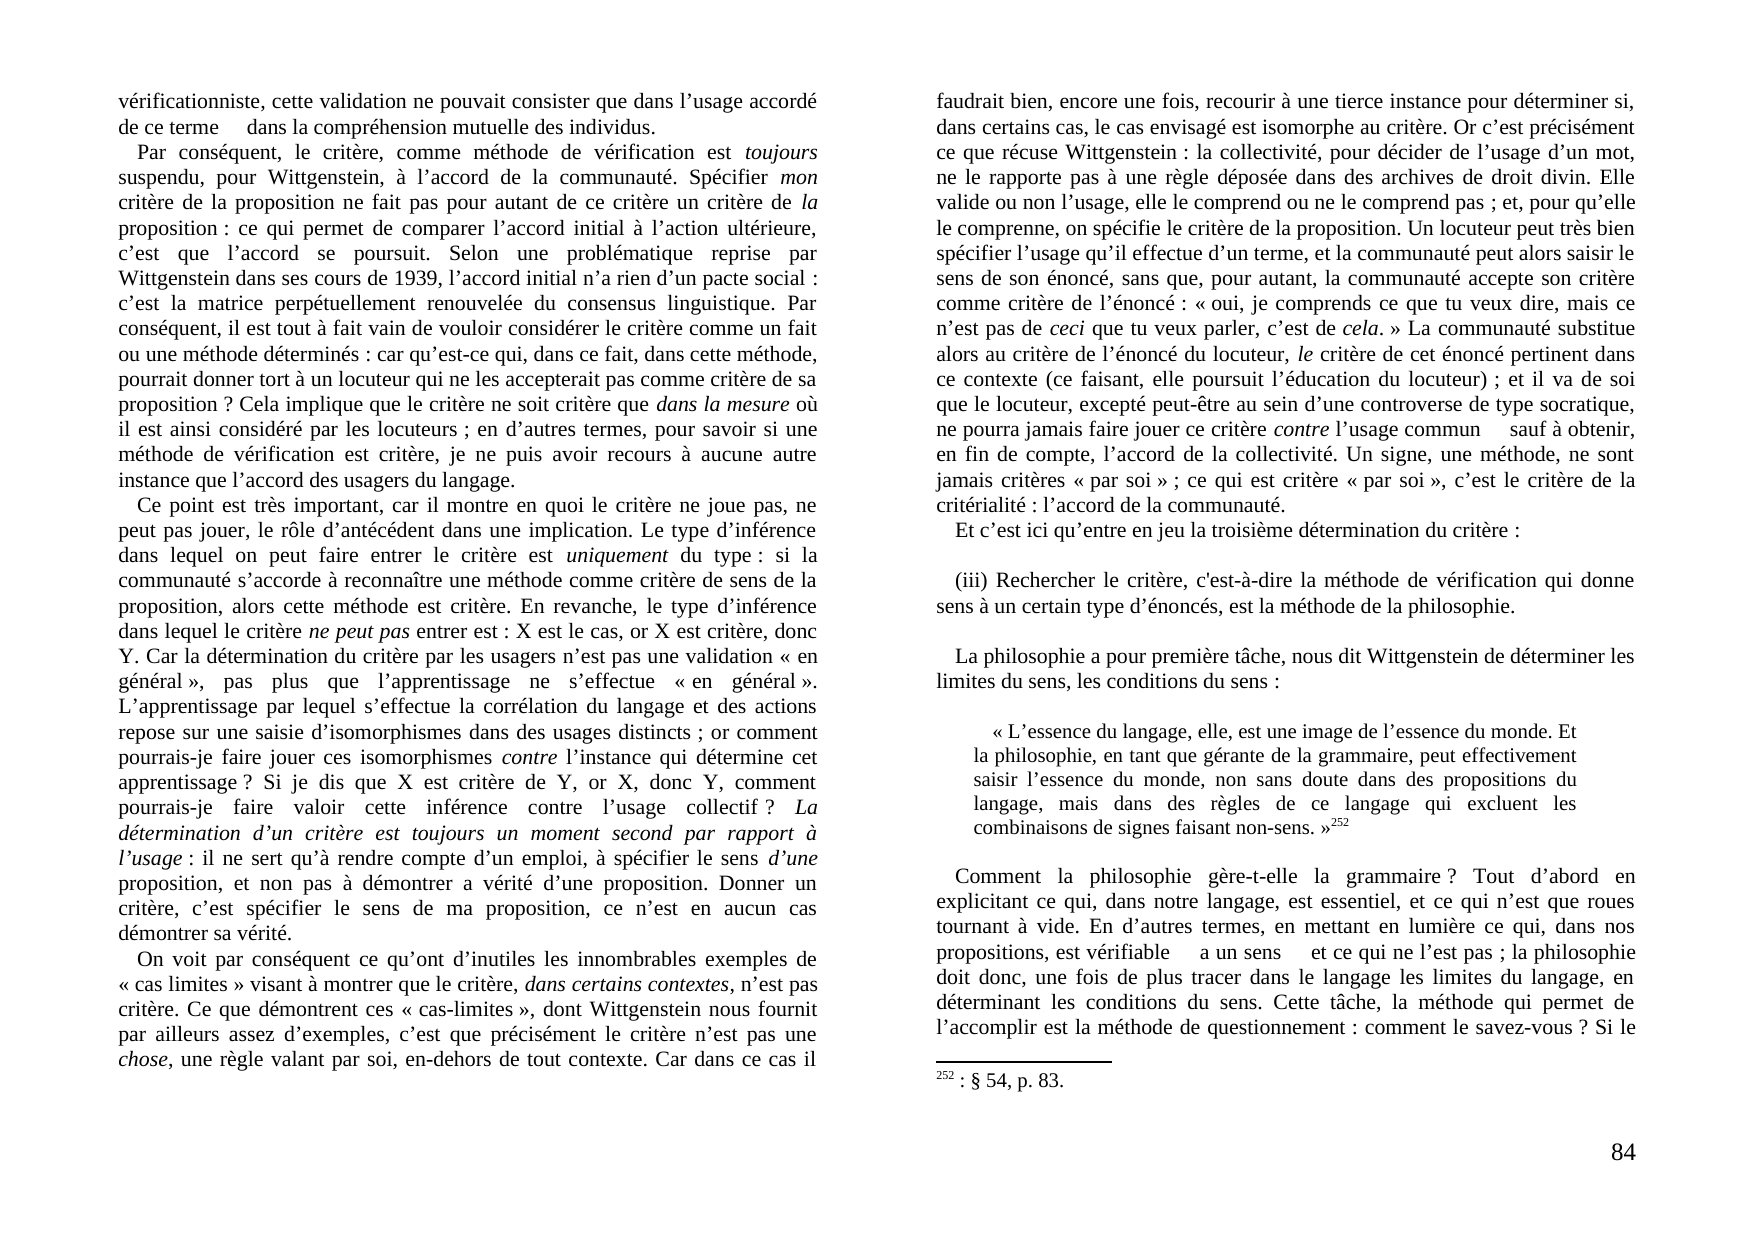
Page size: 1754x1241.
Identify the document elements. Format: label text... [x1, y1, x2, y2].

text Et c’est ici qu’entre en jeu la troisième détermination du critère : [936, 517, 1636, 542]
text Comment la philosophie gère-t-elle la grammaire ? Tout d’abord en explicitant ce qui, dans notre langage, est essentiel, et ce qui n’est que roues tournant à vide. En d’autres termes, en mettant en lumière ce qui, dans nos propositions, est vérifiable  a un sens  et ce qui ne l’est pas ; la philosophie doit donc, une fois de plus tracer dans le langage les limites du langage, en déterminant les conditions du sens. Cette tâche, la méthode qui permet de l’accomplir est la méthode de questionnement : comment le savez-vous ? Si le [936, 863, 1636, 1039]
text (iii) Rechercher le critère, c'est-à-dire la méthode de vérification qui donne sens à un certain type d’énoncés, est la méthode de la philosophie. [936, 567, 1636, 618]
text vérificationniste, cette validation ne pouvait consister que dans l’usage accordé de ce terme  dans la compréhension mutuelle des individus. [118, 88, 818, 139]
text faudrait bien, encore une fois, recourir à une tierce instance pour déterminer si, dans certains cas, le cas envisagé est isomorphe au critère. Or c’est précisément ce que récuse Wittgenstein : la collectivité, pour décider de l’usage d’un mot, ne le rapporte pas à une règle déposée dans des archives de droit divin. Elle valide ou non l’usage, elle le comprend ou ne le comprend pas ; et, pour qu’elle le comprenne, on spécifie le critère de la proposition. Un locuteur peut très bien spécifier l’usage qu’il effectue d’un terme, et la communauté peut alors saisir le sens de son énoncé, sans que, pour autant, la communauté accepte son critère comme critère de l’énoncé : « oui, je comprends ce que tu veux dire, mais ce n’est pas de ceci que tu veux parler, c’est de cela. » La communauté substitue alors au critère de l’énoncé du locuteur, le critère de cet énoncé pertinent dans ce contexte (ce faisant, elle poursuit l’éducation du locuteur) ; et il va de soi que le locuteur, excepté peut-être au sein d’une controverse de type socratique, ne pourra jamais faire jouer ce critère contre l’usage commun  sauf à obtenir, en fin de compte, l’accord de la collectivité. Un signe, une méthode, ne sont jamais critères « par soi » ; ce qui est critère « par soi », c’est le critère de la critérialité : l’accord de la communauté. [936, 88, 1636, 517]
text Par conséquent, le critère, comme méthode de vérification est toujours suspendu, pour Wittgenstein, à l’accord de la communauté. Spécifier mon critère de la proposition ne fait pas pour autant de ce critère un critère de la proposition : ce qui permet de comparer l’accord initial à l’action ultérieure, c’est que l’accord se poursuit. Selon une problématique reprise par Wittgenstein dans ses cours de 1939, l’accord initial n’a rien d’un pacte social : c’est la matrice perpétuellement renouvelée du consensus linguistique. Par conséquent, il est tout à fait vain de vouloir considérer le critère comme un fait ou une méthode déterminés : car qu’est-ce qui, dans ce fait, dans cette méthode, pourrait donner tort à un locuteur qui ne les accepterait pas comme critère de sa proposition ? Cela implique que le critère ne soit critère que dans la mesure où il est ainsi considéré par les locuteurs ; en d’autres termes, pour savoir si une méthode de vérification est critère, je ne puis avoir recours à aucune autre instance que l’accord des usagers du langage. [118, 139, 818, 492]
text « L’essence du langage, elle, est une image de l’essence du monde. Et la philosophie, en tant que gérante de la grammaire, peut effectivement saisir l’essence du monde, non sans doute dans des propositions du langage, mais dans des règles de ce langage qui excluent les combinaisons de signes faisant non-sens. » [973, 719, 1577, 839]
text On voit par conséquent ce qu’ont d’inutiles les innombrables exemples de « cas limites » visant à montrer que le critère, dans certains contextes, n’est pas critère. Ce que démontrent ces « cas-limites », dont Wittgenstein nous fournit par ailleurs assez d’exemples, c’est que précisément le critère n’est pas une chose, une règle valant par soi, en-dehors de tout contexte. Car dans ce cas il [118, 946, 818, 1072]
text : § 54, p. 83. [936, 1068, 1636, 1092]
text La philosophie a pour première tâche, nous dit Wittgenstein de déterminer les limites du sens, les conditions du sens : [936, 643, 1636, 693]
text Ce point est très important, car il montre en quoi le critère ne joue pas, ne peut pas jouer, le rôle d’antécédent dans une implication. Le type d’inférence dans lequel on peut faire entrer le critère est uniquement du type : si la communauté s’accorde à reconnaître une méthode comme critère de sens de la proposition, alors cette méthode est critère. En revanche, le type d’inférence dans lequel le critère ne peut pas entrer est : X est le cas, or X est critère, donc Y. Car la détermination du critère par les usagers n’est pas une validation « en général », pas plus que l’apprentissage ne s’effectue « en général ». L’apprentissage par lequel s’effectue la corrélation du langage et des actions repose sur une saisie d’isomorphismes dans des usages distincts ; or comment pourrais-je faire jouer ces isomorphismes contre l’instance qui détermine cet apprentissage ? Si je dis que X est critère de Y, or X, donc Y, comment pourrais-je faire valoir cette inférence contre l’usage collectif ? La détermination d’un critère est toujours un moment second par rapport à l’usage : il ne sert qu’à rendre compte d’un emploi, à spécifier le sens d’une proposition, et non pas à démontrer a vérité d’une proposition. Donner un critère, c’est spécifier le sens de ma proposition, ce n’est en aucun cas démontrer sa vérité. [118, 492, 818, 946]
